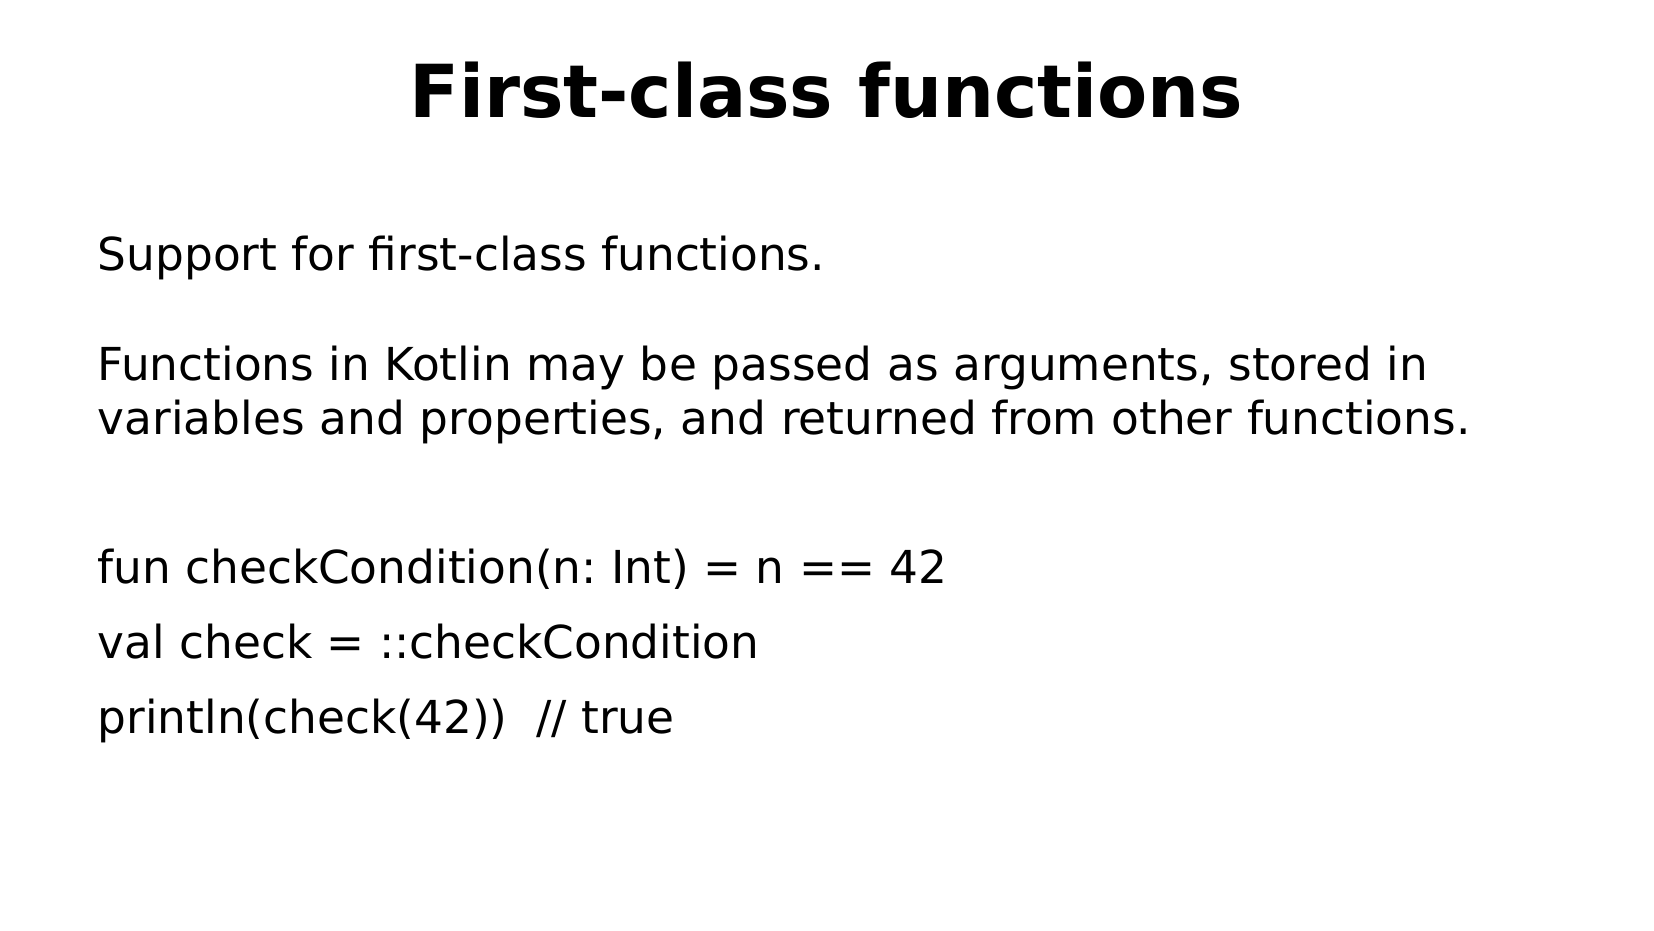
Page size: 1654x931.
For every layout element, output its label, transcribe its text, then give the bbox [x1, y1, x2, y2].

list Support for first-class functions. Functions in Kotlin may be passed as arguments, stored in variables and properties, and returned from other functions. fun checkCondition(n: Int) = n == 42 val check = ::checkCondition println(check(42)) // true [82, 217, 1571, 758]
title First-class functions [82, 37, 1571, 147]
